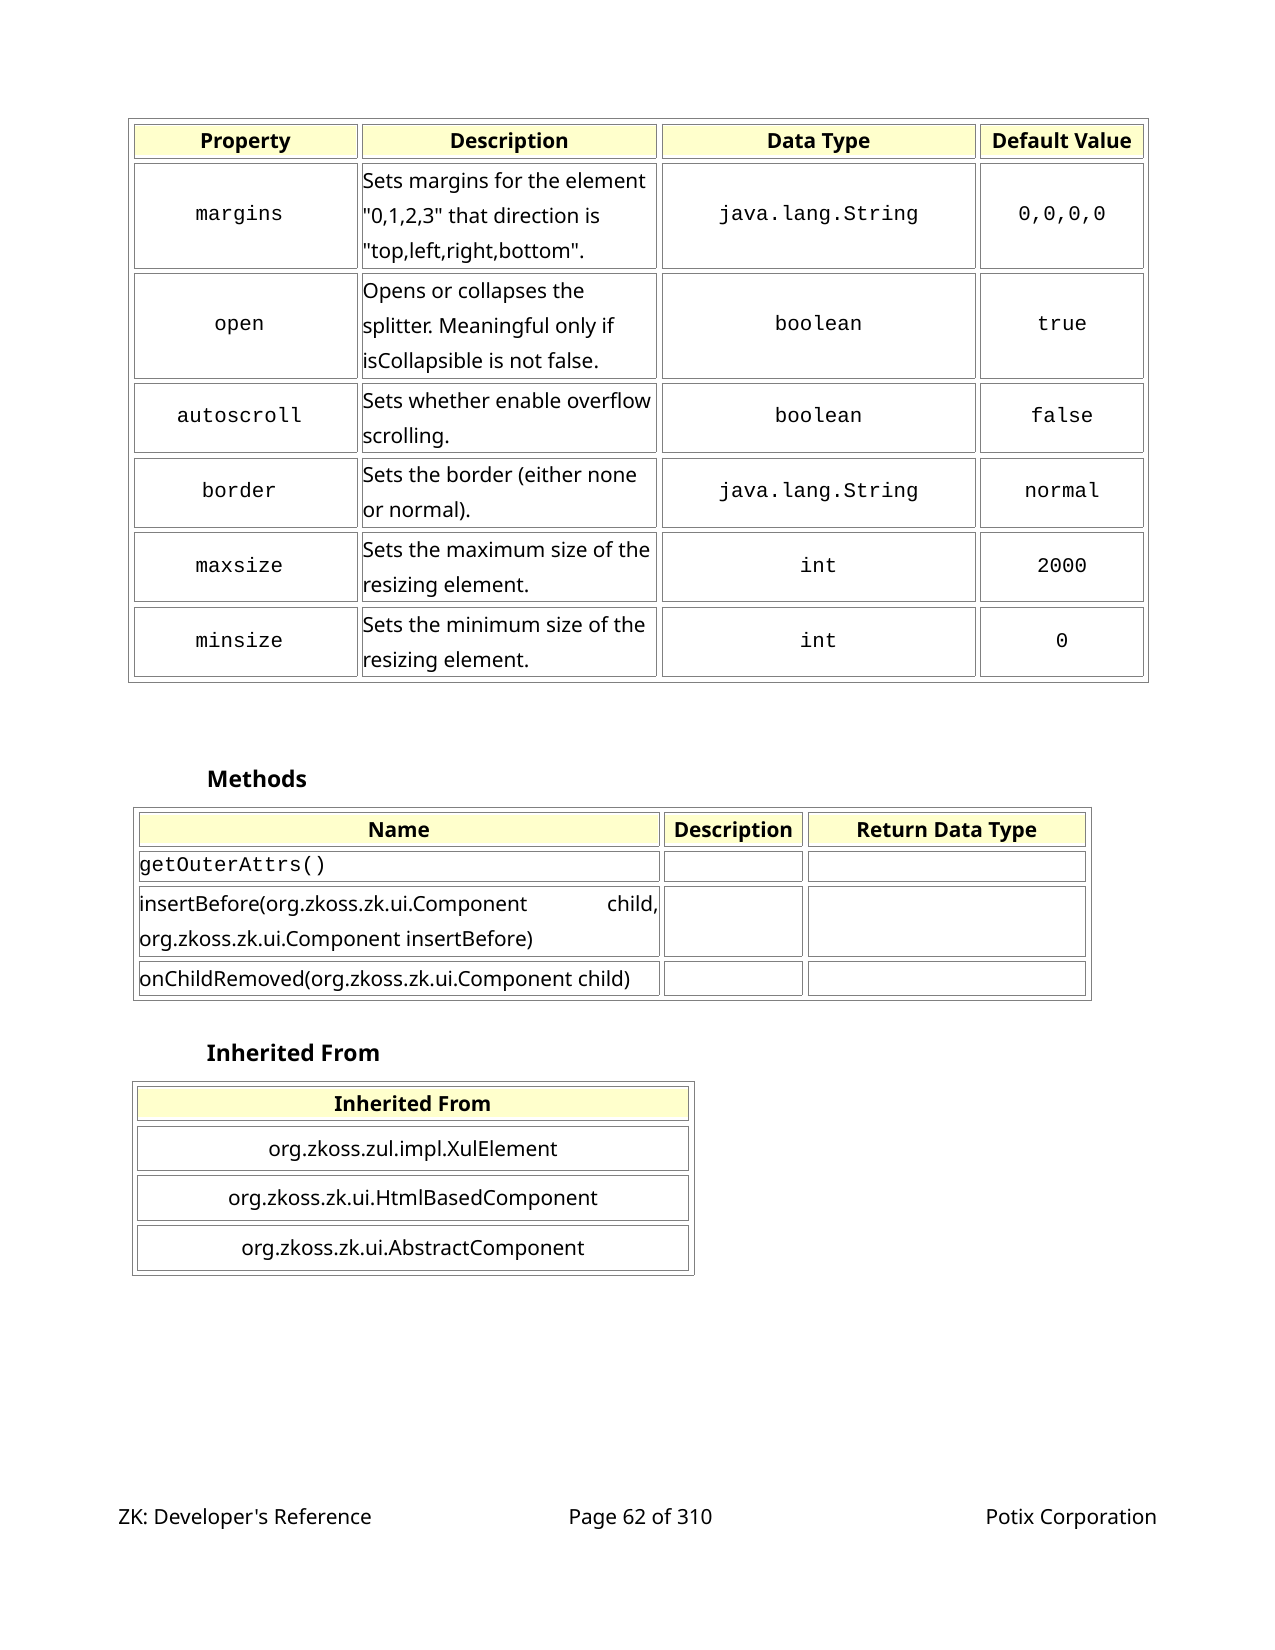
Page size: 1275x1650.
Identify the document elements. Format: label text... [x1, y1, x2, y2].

table_cell getOuterAttrs() [136, 846, 661, 881]
table_cell [661, 846, 805, 881]
table_header Property [131, 119, 359, 158]
table_header Name [136, 808, 661, 846]
table_cell normal [978, 452, 1146, 527]
table_cell 0 [978, 601, 1146, 676]
table_cell [661, 956, 805, 995]
subtitle Inherited From [207, 1037, 1157, 1068]
table_cell Sets the minimum size of the resizing element. [359, 601, 659, 676]
table_cell int [659, 527, 978, 601]
table_header Data Type [659, 119, 978, 158]
table_cell border [131, 452, 359, 527]
table_cell 2000 [978, 527, 1146, 601]
table_header Default Value [978, 119, 1146, 158]
table_cell minsize [131, 601, 359, 676]
table_cell boolean [659, 268, 978, 377]
table_cell [809, 887, 1085, 956]
table_cell open [131, 268, 359, 377]
table_cell org.zkoss.zk.ui.HtmlBasedComponent [134, 1170, 691, 1220]
table_cell Sets margins for the element "0,1,2,3" that direction is "top,left,right,bottom". [359, 158, 659, 267]
table_cell java.lang.String [659, 158, 978, 267]
subtitle Methods [207, 763, 1157, 794]
table_header Inherited From [134, 1082, 691, 1120]
table_cell [805, 846, 1088, 881]
table_cell int [659, 601, 978, 676]
table_cell onChildRemoved(org.zkoss.zk.ui.Component child) [136, 956, 661, 995]
table_cell Opens or collapses the splitter. Meaningful only if isCollapsible is not false. [359, 268, 659, 377]
table_cell margins [131, 158, 359, 267]
table_cell false [978, 378, 1146, 452]
table_cell org.zkoss.zk.ui.AbstractComponent [134, 1220, 691, 1269]
table_cell org.zkoss.zul.impl.XulElement [134, 1120, 691, 1170]
table_cell Sets the border (either none or normal). [359, 452, 659, 527]
table_cell [805, 881, 1088, 956]
table_cell true [978, 268, 1146, 377]
table_header Description [661, 808, 805, 846]
table_cell [805, 956, 1088, 995]
table_cell autoscroll [131, 378, 359, 452]
table_cell insertBefore(org.zkoss.zk.ui.Component child, org.zkoss.zk.ui.Component insertBefore) [136, 881, 661, 956]
table_cell [665, 962, 802, 995]
table_cell Sets whether enable overflow scrolling. [359, 378, 659, 452]
table_cell maxsize [131, 527, 359, 601]
table_cell boolean [659, 378, 978, 452]
table_cell [665, 852, 802, 881]
table_cell [809, 852, 1085, 881]
table_cell [809, 962, 1085, 995]
table_header Description [359, 119, 659, 158]
table_cell [661, 881, 805, 956]
table_cell 0,0,0,0 [978, 158, 1146, 267]
table_cell [665, 887, 802, 956]
table_cell java.lang.String [659, 452, 978, 527]
table_header Return Data Type [805, 808, 1088, 846]
table_cell Sets the maximum size of the resizing element. [359, 527, 659, 601]
